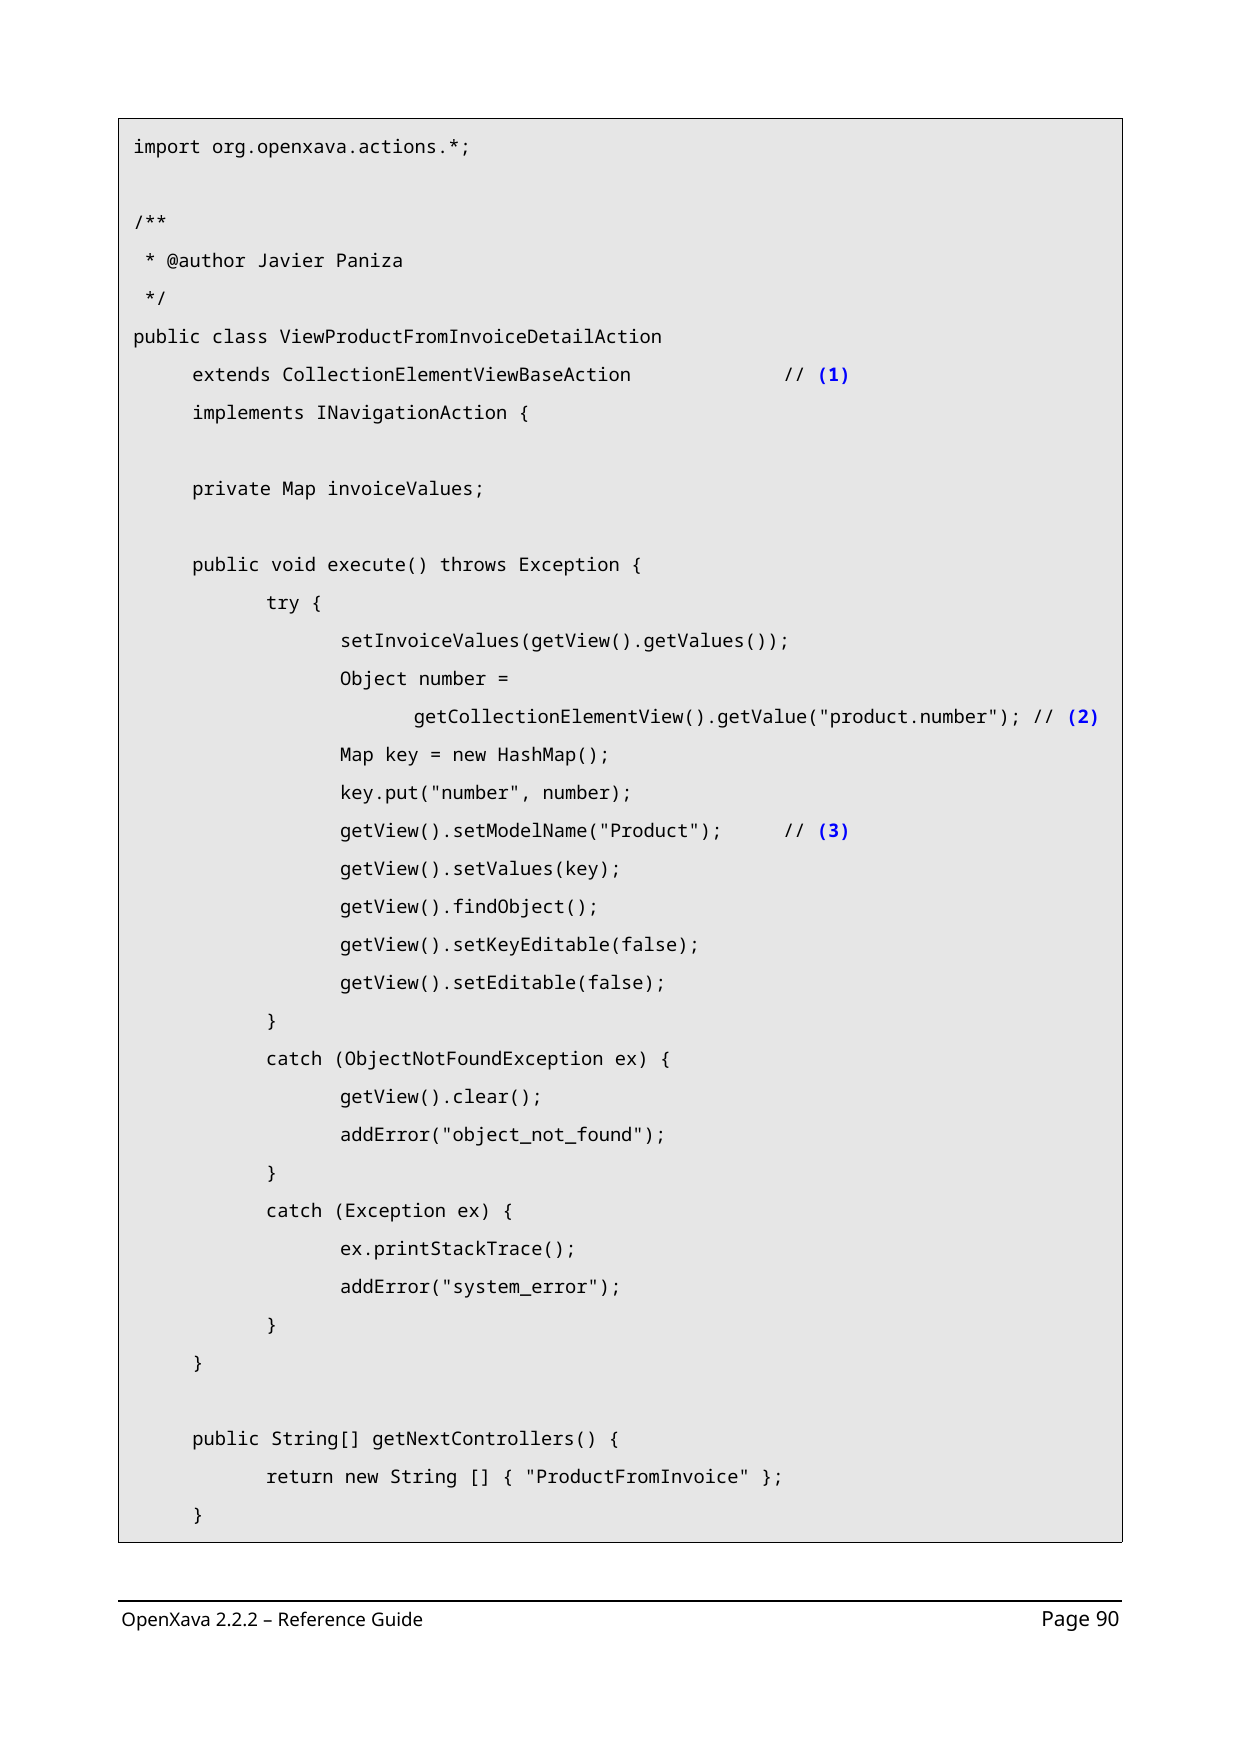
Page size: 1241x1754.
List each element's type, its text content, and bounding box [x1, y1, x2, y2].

text } [119, 1297, 1122, 1335]
text /** [119, 194, 1122, 232]
text } [119, 1145, 1122, 1183]
text public void execute() throws Exception { [119, 536, 1122, 574]
text catch (ObjectNotFoundException ex) { [119, 1031, 1122, 1069]
text * @author Javier Paniza [119, 232, 1122, 270]
text addError("system_error"); [119, 1259, 1122, 1297]
text catch (Exception ex) { [119, 1183, 1122, 1221]
text public String[] getNextControllers() { [119, 1411, 1122, 1449]
text Map key = new HashMap(); [119, 726, 1122, 764]
text getCollectionElementView().getValue("product.number"); // (2) [119, 688, 1122, 726]
text ex.printStackTrace(); [119, 1221, 1122, 1259]
text getView().setEditable(false); [119, 954, 1122, 993]
text } [119, 993, 1122, 1031]
text try { [119, 574, 1122, 612]
text } [119, 1487, 1122, 1542]
text getView().setValues(key); [119, 841, 1122, 878]
text getView().clear(); [119, 1069, 1122, 1107]
text implements INavigationAction { [119, 384, 1122, 422]
text extends CollectionElementViewBaseAction // (1) [119, 346, 1122, 384]
text getView().setModelName("Product"); // (3) [119, 802, 1122, 841]
text setInvoiceValues(getView().getValues()); [119, 612, 1122, 650]
text getView().findObject(); [119, 878, 1122, 917]
text private Map invoiceValues; [119, 460, 1122, 498]
text Object number = [119, 650, 1122, 688]
text import org.openxava.actions.*; [119, 119, 1122, 156]
text return new String [] { "ProductFromInvoice" }; [119, 1449, 1122, 1487]
text getView().setKeyEditable(false); [119, 917, 1122, 954]
text */ [119, 270, 1122, 308]
text } [119, 1335, 1122, 1373]
text public class ViewProductFromInvoiceDetailAction [119, 308, 1122, 346]
text addError("object_not_found"); [119, 1107, 1122, 1145]
text key.put("number", number); [119, 764, 1122, 802]
